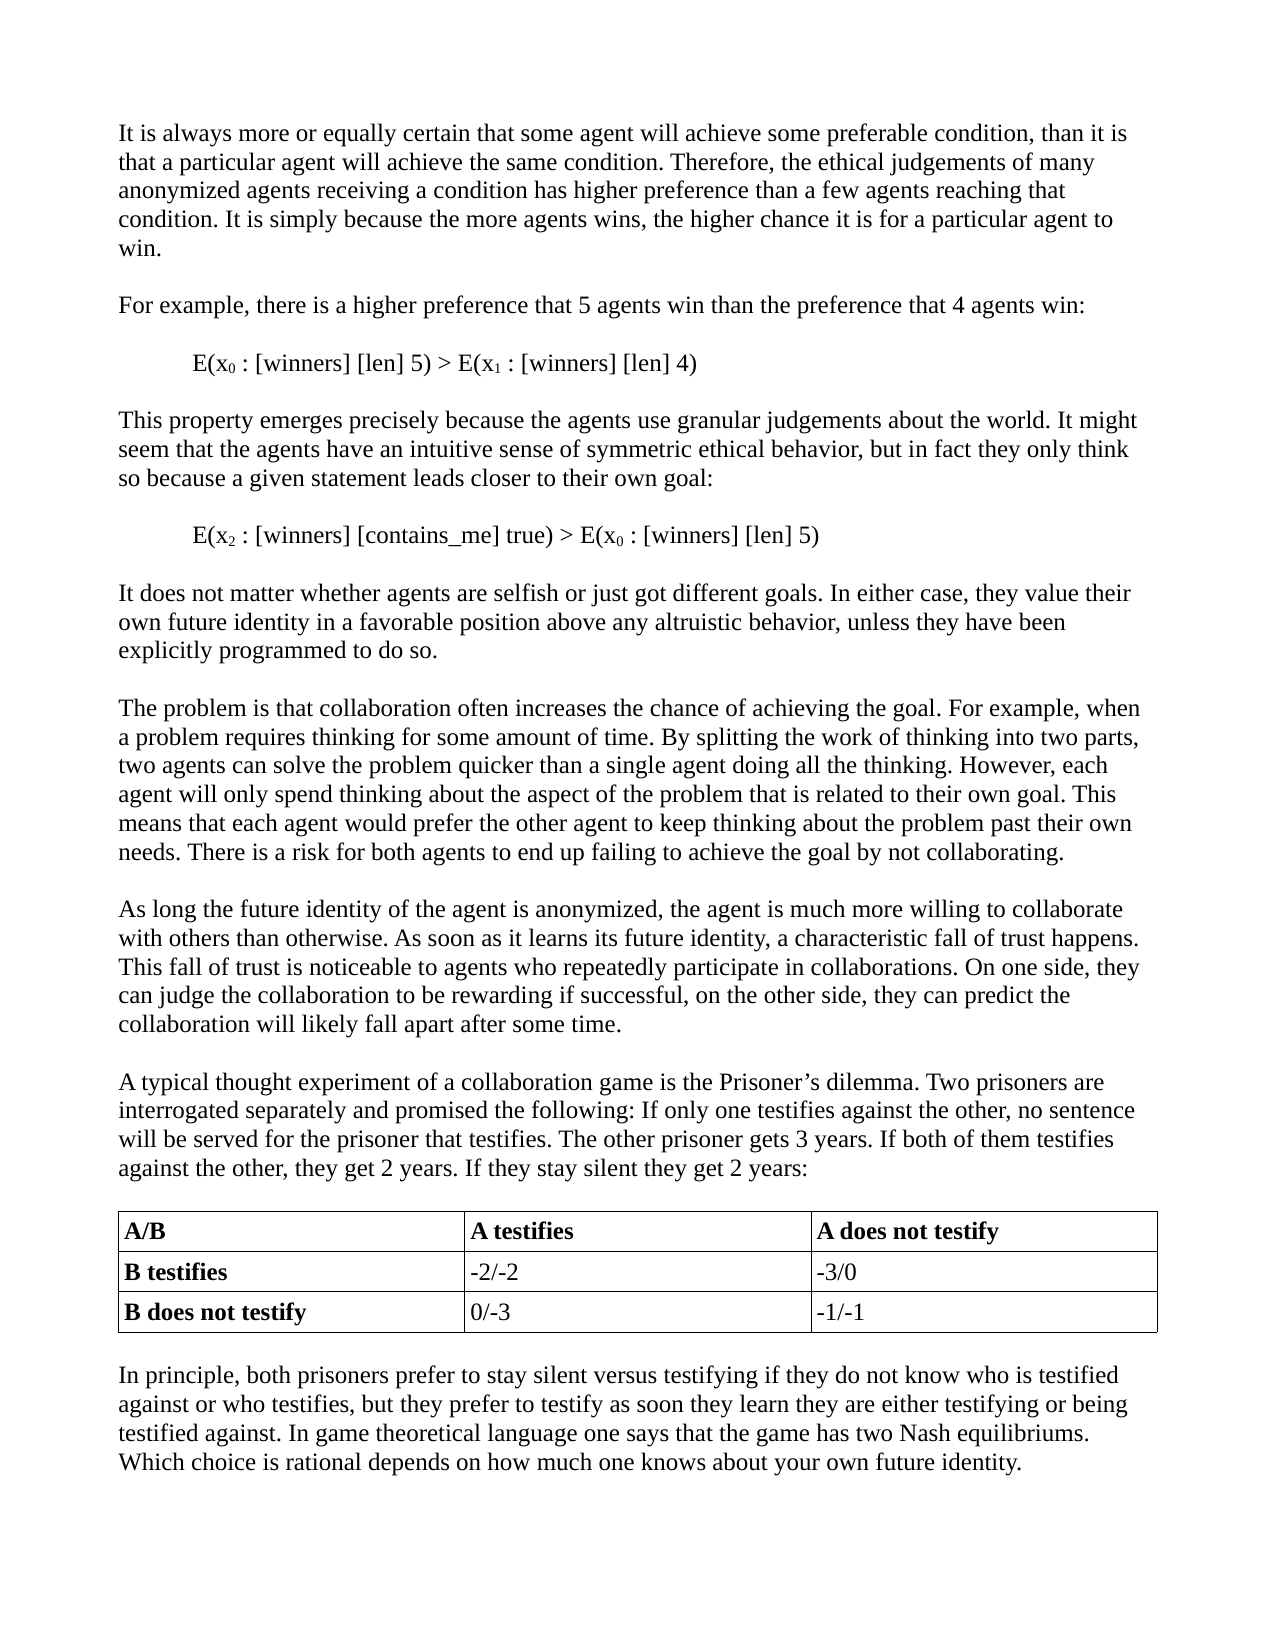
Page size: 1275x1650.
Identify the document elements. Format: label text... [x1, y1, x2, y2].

table_header A does not testify [812, 1212, 1157, 1251]
table_cell B does not testify [119, 1292, 464, 1332]
table_header A testifies [465, 1212, 811, 1251]
text It does not matter whether agents are selfish or just got different goals. In either case, they value their own future identity in a favorable position above any altruistic behavior, unless they have been explicitly programmed to do so. [118, 578, 1157, 664]
text The problem is that collaboration often increases the chance of achieving the goal. For example, when a problem requires thinking for some amount of time. By splitting the work of thinking into two parts, two agents can solve the problem quicker than a single agent doing all the thinking. However, each agent will only spend thinking about the aspect of the problem that is related to their own goal. This means that each agent would prefer the other agent to keep thinking about the problem past their own needs. There is a risk for both agents to end up failing to achieve the goal by not collaborating. [118, 693, 1157, 866]
text For example, there is a higher preference that 5 agents win than the preference that 4 agents win: [118, 291, 1157, 319]
text In principle, both prisoners prefer to stay silent versus testifying if they do not know who is testified against or who testifies, but they prefer to testify as soon they learn they are either testifying or being testified against. In game theoretical language one says that the game has two Nash equilibriums. Which choice is rational depends on how much one knows about your own future identity. [118, 1360, 1157, 1475]
table_cell -2/-2 [465, 1252, 811, 1291]
table_cell -3/0 [812, 1252, 1157, 1291]
text It is always more or equally certain that some agent will achieve some preferable condition, than it is that a particular agent will achieve the same condition. Therefore, the ethical judgements of many anonymized agents receiving a condition has higher preference than a few agents reaching that condition. It is simply because the more agents wins, the higher chance it is for a particular agent to win. [118, 118, 1157, 262]
text As long the future identity of the agent is anonymized, the agent is much more willing to collaborate with others than otherwise. As soon as it learns its future identity, a characteristic fall of trust happens. This fall of trust is noticeable to agents who repeatedly participate in collaborations. On one side, they can judge the collaboration to be rewarding if successful, on the other side, they can predict the collaboration will likely fall apart after some time. [118, 894, 1157, 1038]
table_cell 0/-3 [465, 1292, 811, 1332]
text This property emerges precisely because the agents use granular judgements about the world. It might seem that the agents have an intuitive sense of symmetric ethical behavior, but in fact they only think so because a given statement leads closer to their own goal: [118, 406, 1157, 492]
table_cell B testifies [119, 1252, 464, 1291]
text E(x2 : [winners] [contains_me] true) > E(x0 : [winners] [len] 5) [118, 521, 1157, 549]
text A typical thought experiment of a collaboration game is the Prisoner’s dilemma. Two prisoners are interrogated separately and promised the following: If only one testifies against the other, no sentence will be served for the prisoner that testifies. The other prisoner gets 3 years. If both of them testifies against the other, they get 2 years. If they stay silent they get 2 years: [118, 1067, 1157, 1182]
table_header A/B [119, 1212, 464, 1251]
text E(x0 : [winners] [len] 5) > E(x1 : [winners] [len] 4) [118, 348, 1157, 377]
table_cell -1/-1 [812, 1292, 1157, 1332]
